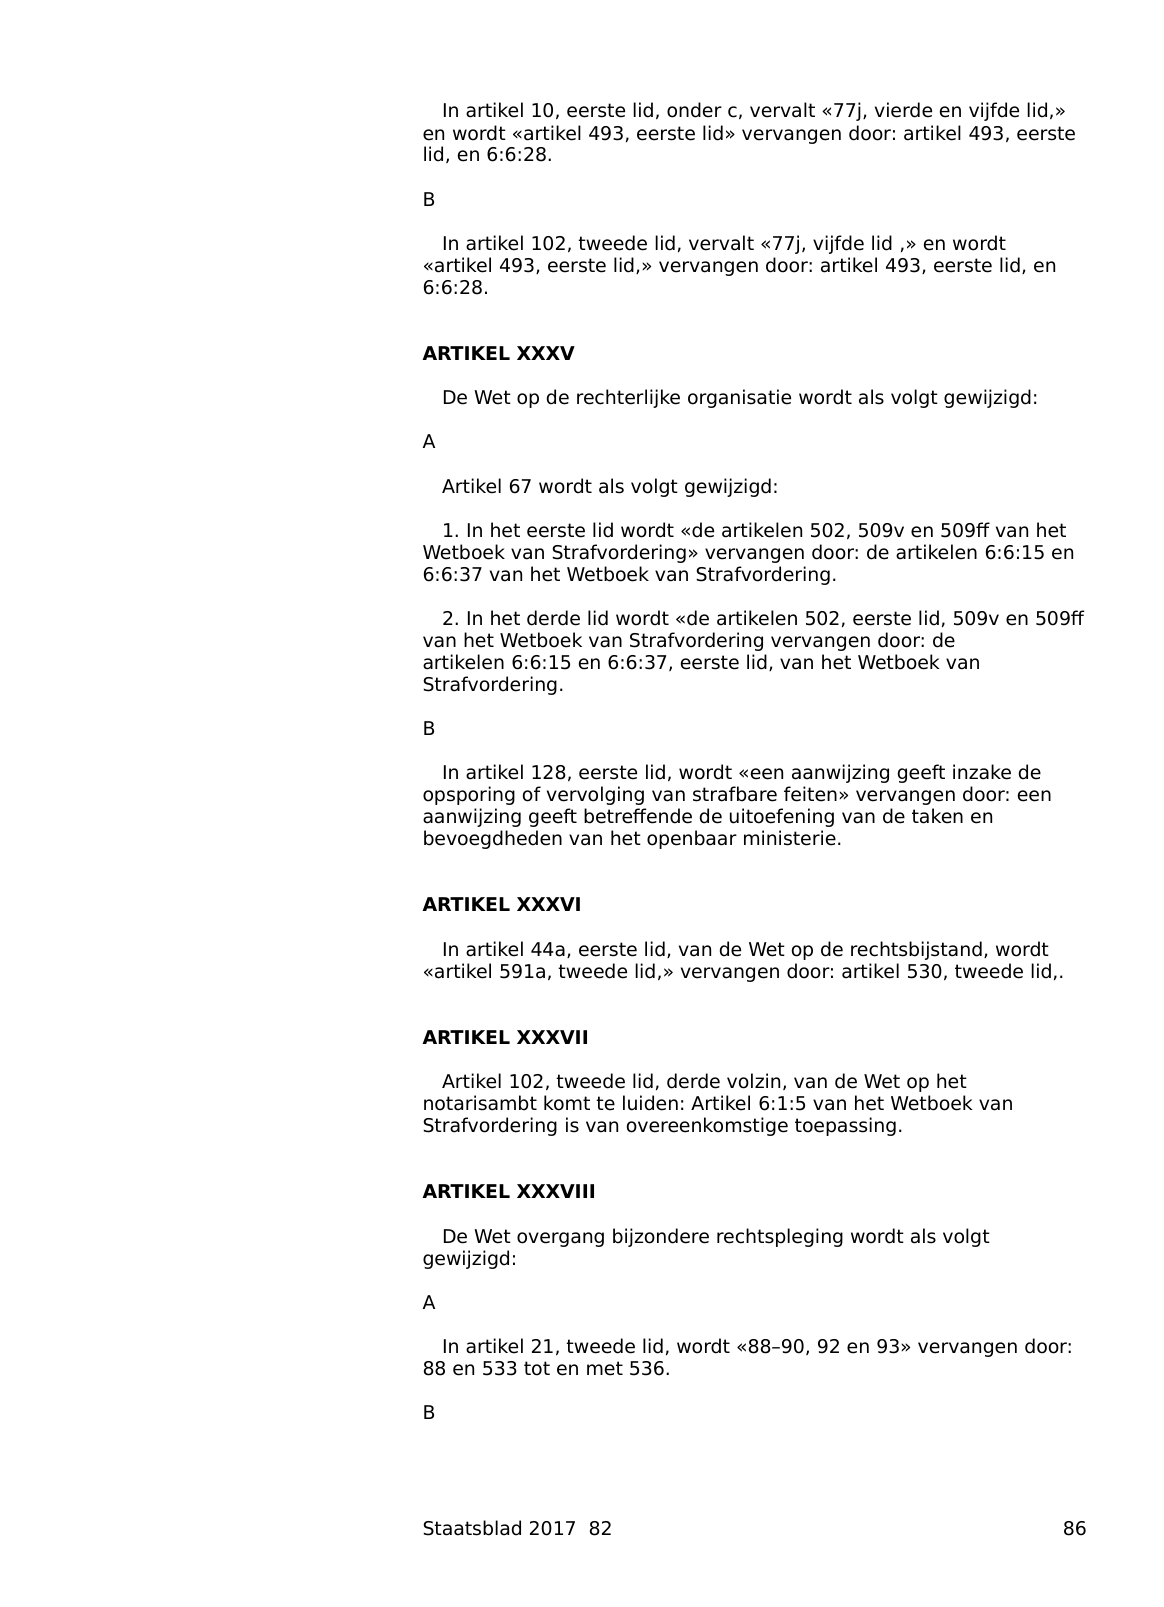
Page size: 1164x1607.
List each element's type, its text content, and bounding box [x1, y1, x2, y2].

text In artikel 21, tweede lid, wordt «88–90, 92 en 93» vervangen door: 88 en 533 tot en met 536. [422, 1336, 1087, 1380]
text Artikel 102, tweede lid, derde volzin, van de Wet op het notarisambt komt te luiden: Artikel 6:1:5 van het Wetboek van Strafvordering is van overeenkomstige toepassing. [422, 1071, 1087, 1137]
text B [422, 1402, 1087, 1424]
text A [422, 1292, 1087, 1314]
subtitle ARTIKEL XXXVII [422, 1027, 1087, 1049]
text In artikel 44a, eerste lid, van de Wet op de rechtsbijstand, wordt «artikel 591a, tweede lid,» vervangen door: artikel 530, tweede lid,. [422, 938, 1087, 982]
text De Wet op de rechterlijke organisatie wordt als volgt gewijzigd: [422, 387, 1087, 409]
subtitle ARTIKEL XXXVI [422, 894, 1087, 916]
text De Wet overgang bijzondere rechtspleging wordt als volgt gewijzigd: [422, 1226, 1087, 1269]
text B [422, 718, 1087, 740]
text In artikel 128, eerste lid, wordt «een aanwijzing geeft inzake de opsporing of vervolging van strafbare feiten» vervangen door: een aanwijzing geeft betreffende de uitoefening van de taken en bevoegdheden van het openbaar ministerie. [422, 762, 1087, 850]
text 2. In het derde lid wordt «de artikelen 502, eerste lid, 509v en 509ff van het Wetboek van Strafvordering vervangen door: de artikelen 6:6:15 en 6:6:37, eerste lid, van het Wetboek van Strafvordering. [422, 608, 1087, 696]
text A [422, 431, 1087, 453]
subtitle ARTIKEL XXXVIII [422, 1181, 1087, 1203]
text Artikel 67 wordt als volgt gewijzigd: [422, 476, 1087, 497]
text B [422, 188, 1087, 211]
text 1. In het eerste lid wordt «de artikelen 502, 509v en 509ff van het Wetboek van Strafvordering» vervangen door: de artikelen 6:6:15 en 6:6:37 van het Wetboek van Strafvordering. [422, 520, 1087, 586]
text In artikel 10, eerste lid, onder c, vervalt «77j, vierde en vijfde lid,» en wordt «artikel 493, eerste lid» vervangen door: artikel 493, eerste lid, en 6:6:28. [422, 100, 1087, 166]
subtitle ARTIKEL XXXV [422, 343, 1087, 365]
text In artikel 102, tweede lid, vervalt «77j, vijfde lid ,» en wordt «artikel 493, eerste lid,» vervangen door: artikel 493, eerste lid, en 6:6:28. [422, 233, 1087, 299]
